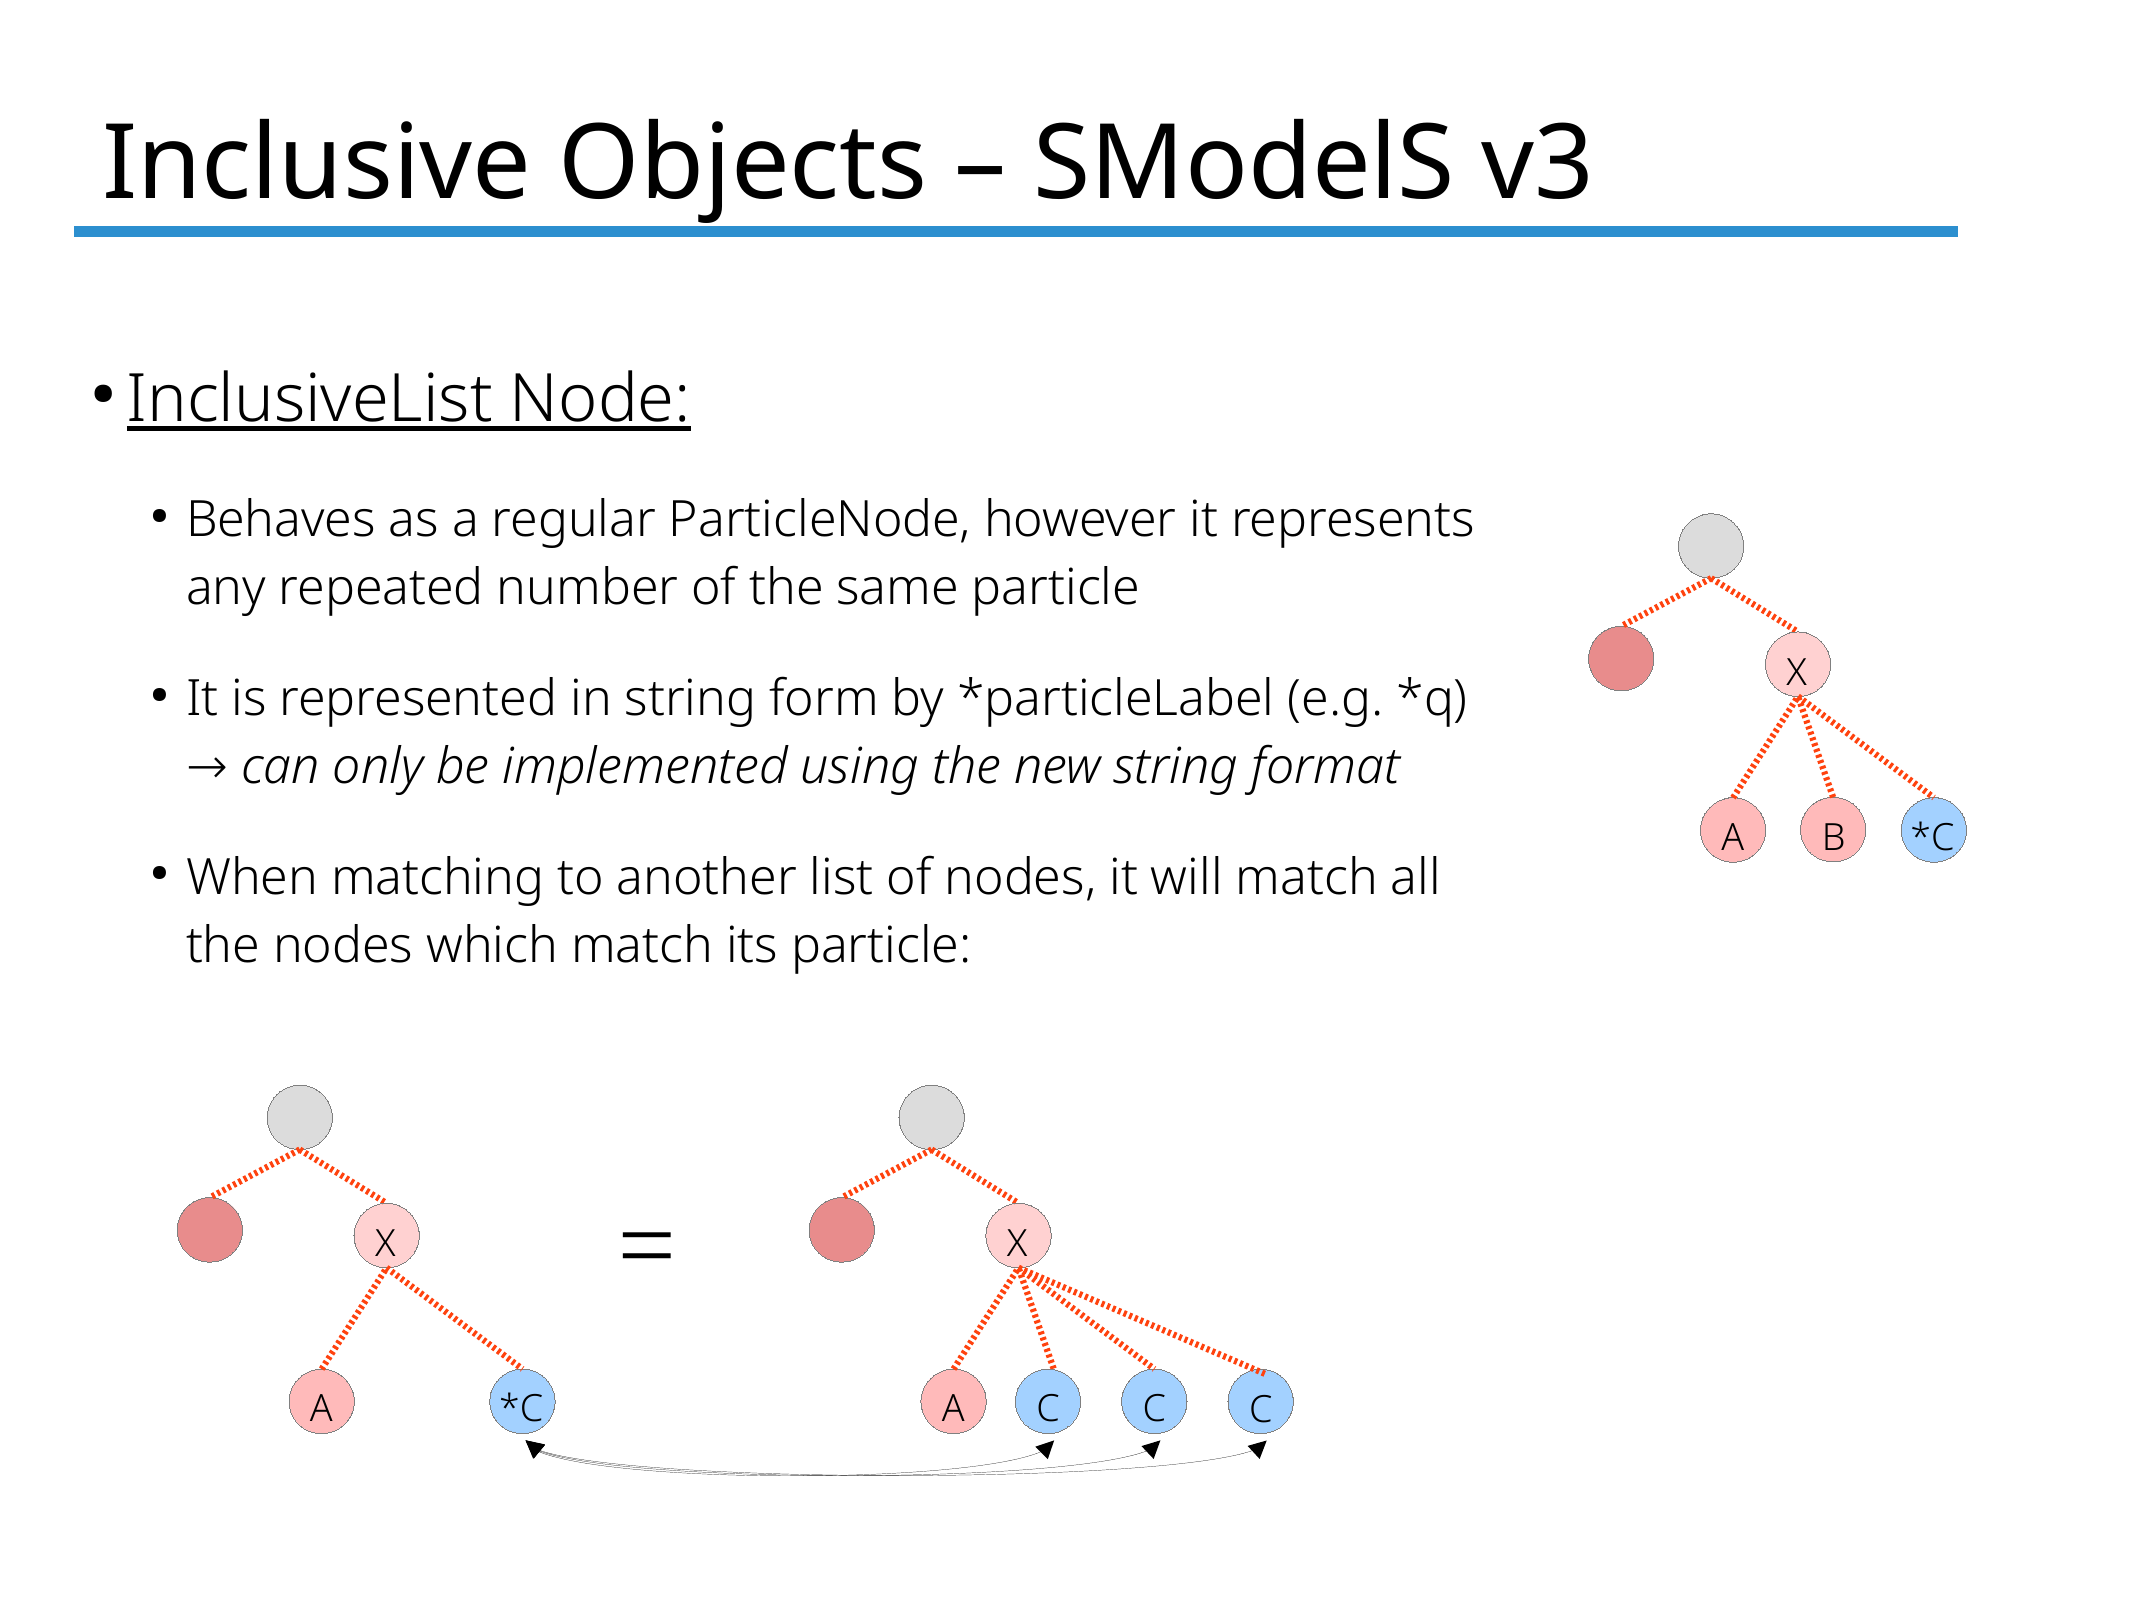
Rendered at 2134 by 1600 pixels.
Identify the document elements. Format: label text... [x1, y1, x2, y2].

text_box [1715, 797, 1751, 803]
text_box A [1706, 803, 1763, 862]
text_box [1588, 626, 1654, 691]
text_box [1030, 1369, 1066, 1374]
text_box A [927, 1374, 983, 1433]
text_box [1137, 1369, 1172, 1374]
text_box [898, 1085, 965, 1150]
text_box C [1128, 1374, 1193, 1434]
text_box X [1771, 637, 1828, 697]
text_box [1678, 513, 1744, 578]
text_box X [360, 1209, 416, 1268]
text_box [1800, 810, 1807, 849]
text_box [809, 1197, 875, 1263]
text_box [351, 1387, 355, 1416]
text_box [1121, 1382, 1128, 1421]
text_box *C [484, 1374, 567, 1434]
text_box [304, 1369, 339, 1374]
text_box [936, 1369, 971, 1374]
text_box [353, 1216, 360, 1255]
text_box [1243, 1369, 1256, 1374]
text_box [1227, 1382, 1234, 1420]
text_box *C [1895, 803, 1979, 906]
text_box [1264, 1369, 1278, 1374]
text_box B [1807, 803, 1863, 862]
text_box C [1021, 1374, 1087, 1434]
text_box [920, 1382, 927, 1420]
text_box A [295, 1374, 351, 1433]
text_box [1814, 797, 1852, 803]
text_box [1700, 812, 1706, 848]
text_box [1765, 646, 1771, 683]
text_box X [992, 1209, 1048, 1268]
text_box [289, 1382, 295, 1420]
text_box [985, 1216, 992, 1255]
text_box [1000, 1203, 1038, 1209]
text_box Inclusive Objects – SModelS v3 [78, 70, 1620, 243]
text_box [1780, 631, 1816, 637]
text_box InclusiveList Node: Behaves as a regular ParticleNode, however it represents any repeated number of the same particle It is represented in string form by *particleLabel (e.g. *q) → can only be implemented using the new string format When matching to another list of nodes, it will match all the nodes which match its particle: [76, 342, 1512, 1054]
text_box [267, 1085, 333, 1150]
text_box [416, 1221, 420, 1250]
text_box [1916, 797, 1952, 803]
text_box C [1234, 1374, 1300, 1434]
text_box = [602, 1163, 691, 1306]
text_box [1015, 1383, 1021, 1420]
text_box [368, 1203, 406, 1209]
text_box [177, 1197, 243, 1263]
text_box [983, 1387, 987, 1416]
text_box [1048, 1221, 1052, 1250]
text_box [505, 1369, 540, 1374]
